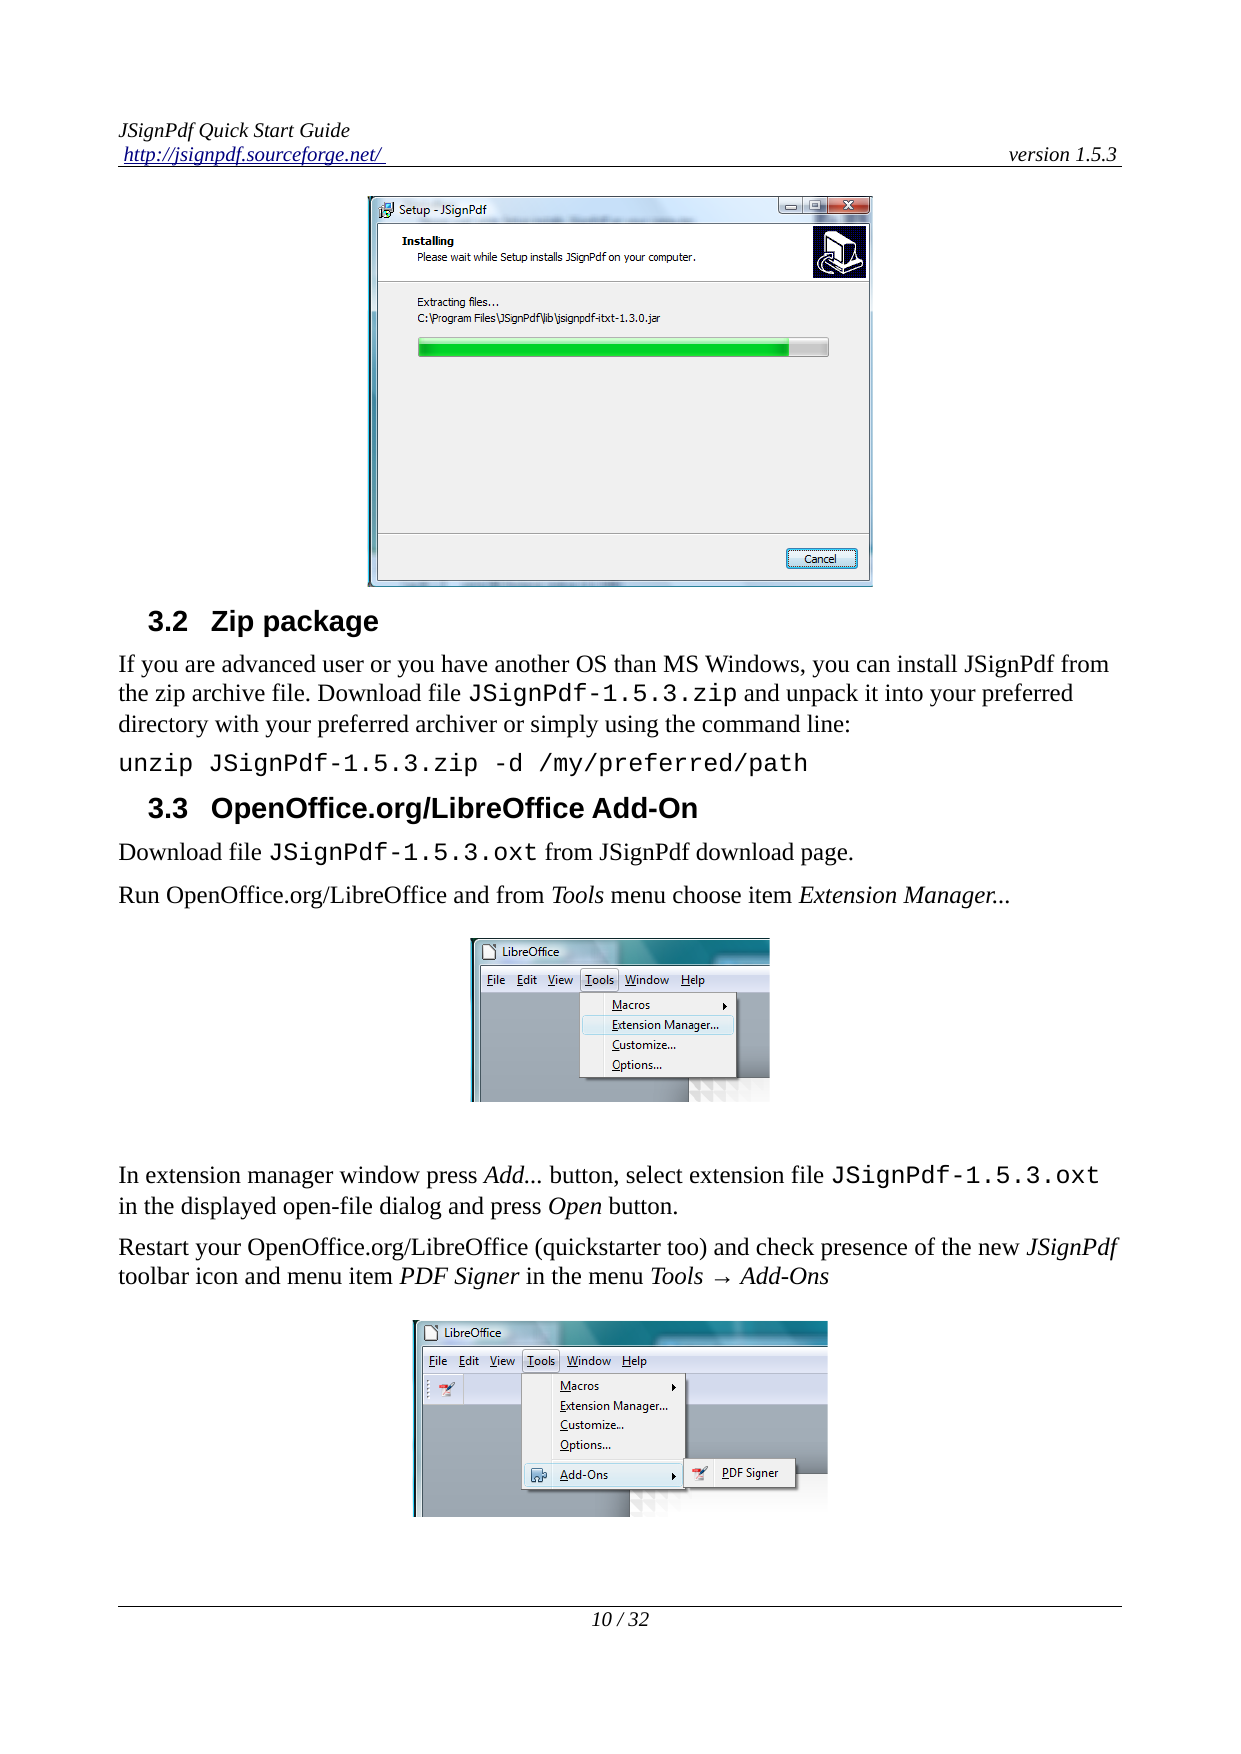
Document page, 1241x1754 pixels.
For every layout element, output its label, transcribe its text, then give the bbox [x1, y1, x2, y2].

text unzip JSignPdf-1.5.3.zip -d /my/preferred/path [118, 750, 1122, 779]
subtitle OpenOffice.org/LibreOffice Add-On [148, 791, 1116, 825]
text In extension manager window press Add... button, select extension file JSignPdf-1.5.3.oxt in the displayed open-file dialog and press Open button. [118, 1160, 1122, 1220]
text Run OpenOffice.org/LibreOffice and from Tools menu choose item Extension Manager... [118, 880, 1122, 909]
text Restart your OpenOffice.org/LibreOffice (quickstarter too) and check presence of the new JSignPdf toolbar icon and menu item PDF Signer in the menu Tools → Add-Ons [118, 1232, 1122, 1290]
text If you are advanced user or you have another OS than MS Windows, you can install JSignPdf from the zip archive file. Download file JSignPdf-1.5.3.zip and unpack it into your preferred directory with your preferred archiver or simply using the command line: [118, 649, 1122, 738]
picture [470, 938, 770, 1102]
picture [367, 196, 873, 587]
text Download file JSignPdf-1.5.3.oxt from JSignPdf download page. [118, 837, 1122, 867]
subtitle Zip package [148, 587, 1116, 638]
picture [412, 1320, 828, 1517]
